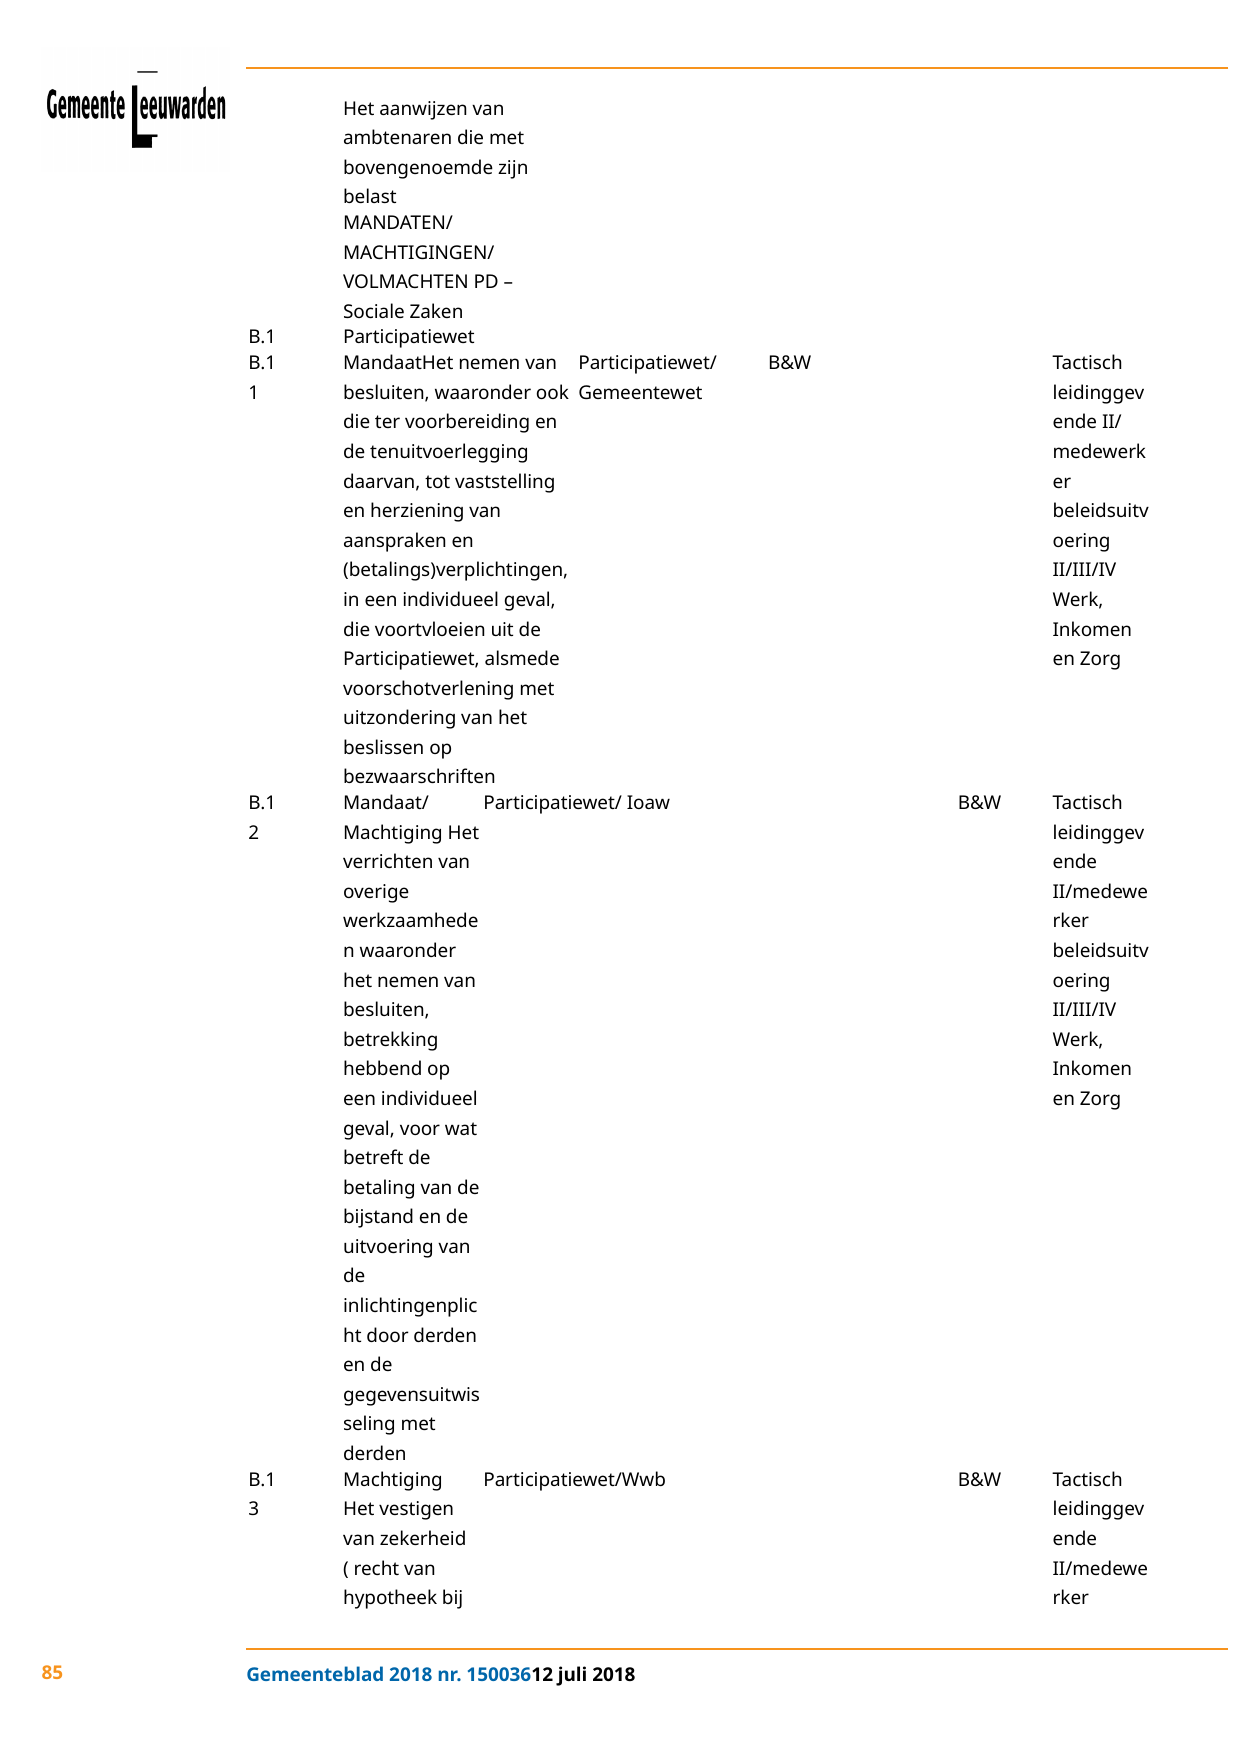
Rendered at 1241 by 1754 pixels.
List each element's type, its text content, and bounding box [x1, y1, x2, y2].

table_cell [1053, 95, 1152, 209]
table_cell B.1 2 [248, 789, 343, 1466]
table_cell Participatiewet/ Ioaw [483, 789, 958, 1466]
table_cell MandaatHet nemen van besluiten, waaronder ook die ter voorbereiding en de tenuitvoerlegging daarvan, tot vaststelling en herziening van aanspraken en (betalings)verplichtingen, in een individueel geval, die voortvloeien uit de Participatiewet, alsmede voorschotverlening met uitzondering van het beslissen op bezwaarschriften [343, 350, 578, 789]
table_cell [768, 209, 1052, 324]
table_cell B&W [768, 350, 1052, 789]
table_cell B.1 [248, 324, 343, 349]
table_cell Tactisch leidinggevende II/ medewerker beleidsuitvoering II/III/IV Werk, Inkomen en Zorg [1053, 350, 1152, 789]
table_cell Mandaat/Machtiging Het verrichten van overige werkzaamheden waaronder het nemen van besluiten, betrekking hebbend op een individueel geval, voor wat betreft de betaling van de bijstand en de uitvoering van de inlichtingenplicht door derden en de gegevensuitwisseling met derden [343, 789, 483, 1466]
table_cell [248, 95, 343, 209]
table_cell Tactisch leidinggevende II/medewerker [1053, 1466, 1152, 1610]
table_cell B.1 3 [248, 1466, 343, 1610]
table_cell [578, 209, 768, 324]
picture [41, 47, 231, 172]
table_cell Machtiging Het vestigen van zekerheid ( recht van hypotheek bij [343, 1466, 483, 1610]
table_cell B.1 1 [248, 350, 343, 789]
table_cell Tactisch leidinggevende II/medewerker beleidsuitvoering II/III/IV Werk, Inkomen en Zorg [1053, 789, 1152, 1466]
table_cell [1053, 209, 1152, 324]
table_cell Participatiewet/ Gemeentewet [578, 350, 768, 789]
table_cell [768, 95, 1052, 209]
table_cell B&W [958, 789, 1052, 1466]
table_cell [578, 95, 768, 209]
table_cell [1053, 324, 1152, 349]
table_cell [768, 324, 1052, 349]
table_cell [578, 324, 768, 349]
table_cell MANDATEN/MACHTIGINGEN/ VOLMACHTEN PD – Sociale Zaken [343, 209, 578, 324]
table_cell Het aanwijzen van ambtenaren die met bovengenoemde zijn belast [343, 95, 578, 209]
table_cell Participatiewet [343, 324, 578, 349]
table_cell Participatiewet/Wwb [483, 1466, 958, 1610]
table_cell B&W [958, 1466, 1052, 1610]
table_cell [248, 209, 343, 324]
